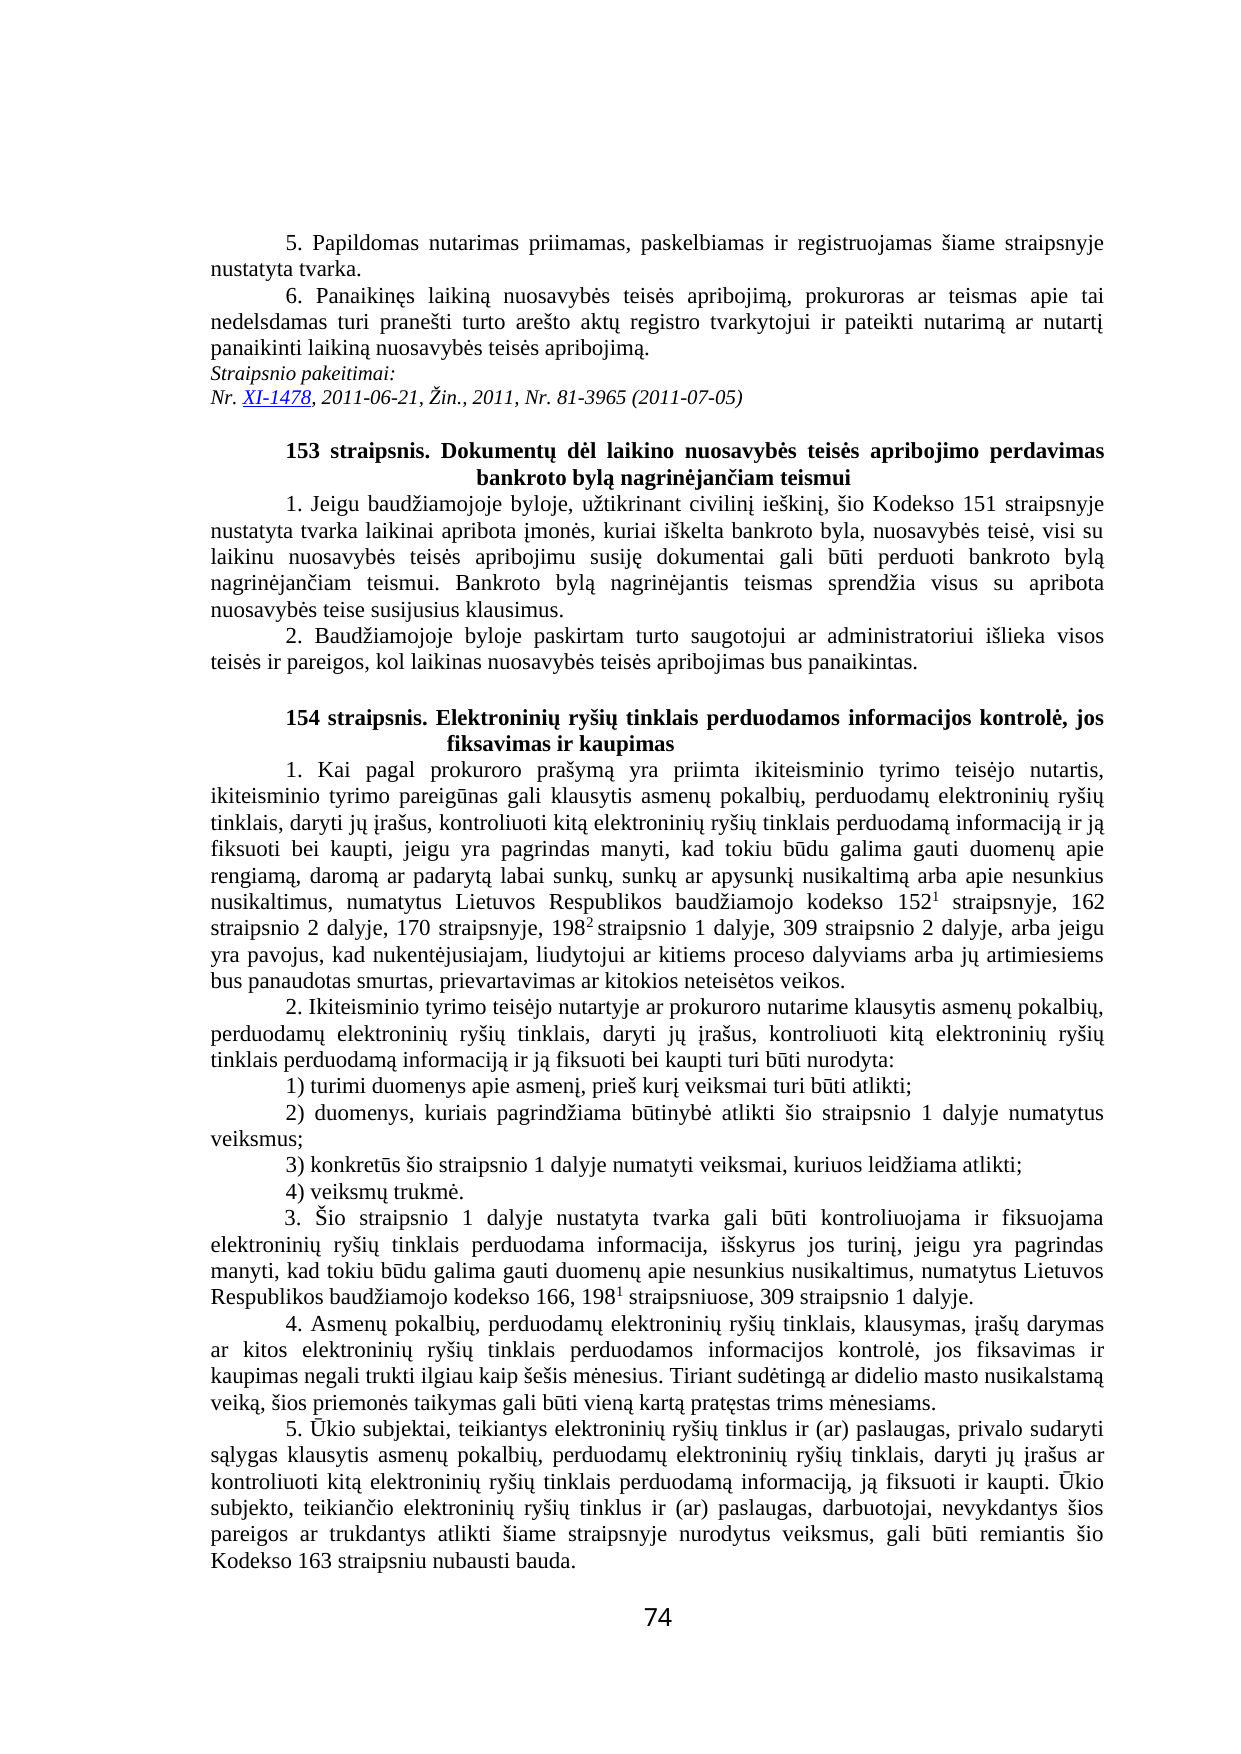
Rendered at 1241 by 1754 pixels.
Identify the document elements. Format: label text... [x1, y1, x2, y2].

text 2) duomenys, kuriais pagrindžiama būtinybė atlikti šio straipsnio 1 dalyje numatytus veiksmus; [210, 1099, 1105, 1152]
text 2. Baudžiamojoje byloje paskirtam turto saugotojui ar administratoriui išlieka visos teisės ir pareigos, kol laikinas nuosavybės teisės apribojimas bus panaikintas. [210, 622, 1105, 675]
text Nr. XI-1478, 2011-06-21, Žin., 2011, Nr. 81-3965 (2011-07-05) [210, 385, 1105, 409]
text 153 straipsnis. Dokumentų dėl laikino nuosavybės teisės apribojimo perdavimas bankroto bylą nagrinėjančiam teismui [285, 438, 1105, 490]
text 5. Ūkio subjektai, teikiantys elektroninių ryšių tinklus ir (ar) paslaugas, privalo sudaryti sąlygas klausytis asmenų pokalbių, perduodamų elektroninių ryšių tinklais, daryti jų įrašus ar kontroliuoti kitą elektroninių ryšių tinklais perduodamą informaciją, ją fiksuoti ir kaupti. Ūkio subjekto, teikiančio elektroninių ryšių tinklus ir (ar) paslaugas, darbuotojai, nevykdantys šios pareigos ar trukdantys atlikti šiame straipsnyje nurodytus veiksmus, gali būti remiantis šio Kodekso 163 straipsniu nubausti bauda. [210, 1415, 1105, 1573]
text 3. Šio straipsnio 1 dalyje nustatyta tvarka gali būti kontroliuojama ir fiksuojama elektroninių ryšių tinklais perduodama informacija, išskyrus jos turinį, jeigu yra pagrindas manyti, kad tokiu būdu galima gauti duomenų apie nesunkius nusikaltimus, numatytus Lietuvos Respublikos baudžiamojo kodekso 166, 1981 straipsniuose, 309 straipsnio 1 dalyje. [210, 1204, 1105, 1310]
text 3) konkretūs šio straipsnio 1 dalyje numatyti veiksmai, kuriuos leidžiama atlikti; [210, 1152, 1105, 1178]
text 2. Ikiteisminio tyrimo teisėjo nutartyje ar prokuroro nutarime klausytis asmenų pokalbių, perduodamų elektroninių ryšių tinklais, daryti jų įrašus, kontroliuoti kitą elektroninių ryšių tinklais perduodamą informaciją ir ją fiksuoti bei kaupti turi būti nurodyta: [210, 993, 1105, 1072]
text Straipsnio pakeitimai: [210, 361, 1105, 385]
text 4) veiksmų trukmė. [210, 1178, 1105, 1204]
text 1. Jeigu baudžiamojoje byloje, užtikrinant civilinį ieškinį, šio Kodekso 151 straipsnyje nustatyta tvarka laikinai apribota įmonės, kuriai iškelta bankroto byla, nuosavybės teisė, visi su laikinu nuosavybės teisės apribojimu susiję dokumentai gali būti perduoti bankroto bylą nagrinėjančiam teismui. Bankroto bylą nagrinėjantis teismas sprendžia visus su apribota nuosavybės teise susijusius klausimus. [210, 490, 1105, 622]
text 1) turimi duomenys apie asmenį, prieš kurį veiksmai turi būti atlikti; [210, 1072, 1105, 1099]
text 5. Papildomas nutarimas priimamas, paskelbiamas ir registruojamas šiame straipsnyje nustatyta tvarka. [210, 229, 1105, 282]
text 4. Asmenų pokalbių, perduodamų elektroninių ryšių tinklais, klausymas, įrašų darymas ar kitos elektroninių ryšių tinklais perduodamos informacijos kontrolė, jos fiksavimas ir kaupimas negali trukti ilgiau kaip šešis mėnesius. Tiriant sudėtingą ar didelio masto nusikalstamą veiką, šios priemonės taikymas gali būti vieną kartą pratęstas trims mėnesiams. [210, 1310, 1105, 1415]
text 6. Panaikinęs laikiną nuosavybės teisės apribojimą, prokuroras ar teismas apie tai nedelsdamas turi pranešti turto arešto aktų registro tvarkytojui ir pateikti nutarimą ar nutartį panaikinti laikiną nuosavybės teisės apribojimą. [210, 282, 1105, 361]
text 1. Kai pagal prokuroro prašymą yra priimta ikiteisminio tyrimo teisėjo nutartis, ikiteisminio tyrimo pareigūnas gali klausytis asmenų pokalbių, perduodamų elektroninių ryšių tinklais, daryti jų įrašus, kontroliuoti kitą elektroninių ryšių tinklais perduodamą informaciją ir ją fiksuoti bei kaupti, jeigu yra pagrindas manyti, kad tokiu būdu galima gauti duomenų apie rengiamą, daromą ar padarytą labai sunkų, sunkų ar apysunkį nusikaltimą arba apie nesunkius nusikaltimus, numatytus Lietuvos Respublikos baudžiamojo kodekso 1521 straipsnyje, 162 straipsnio 2 dalyje, 170 straipsnyje, 1982 straipsnio 1 dalyje, 309 straipsnio 2 dalyje, arba jeigu yra pavojus, kad nukentėjusiajam, liudytojui ar kitiems proceso dalyviams arba jų artimiesiems bus panaudotas smurtas, prievartavimas ar kitokios neteisėtos veikos. [210, 756, 1105, 993]
text 154 straipsnis. Elektroninių ryšių tinklais perduodamos informacijos kontrolė, jos fiksavimas ir kaupimas [285, 703, 1105, 756]
